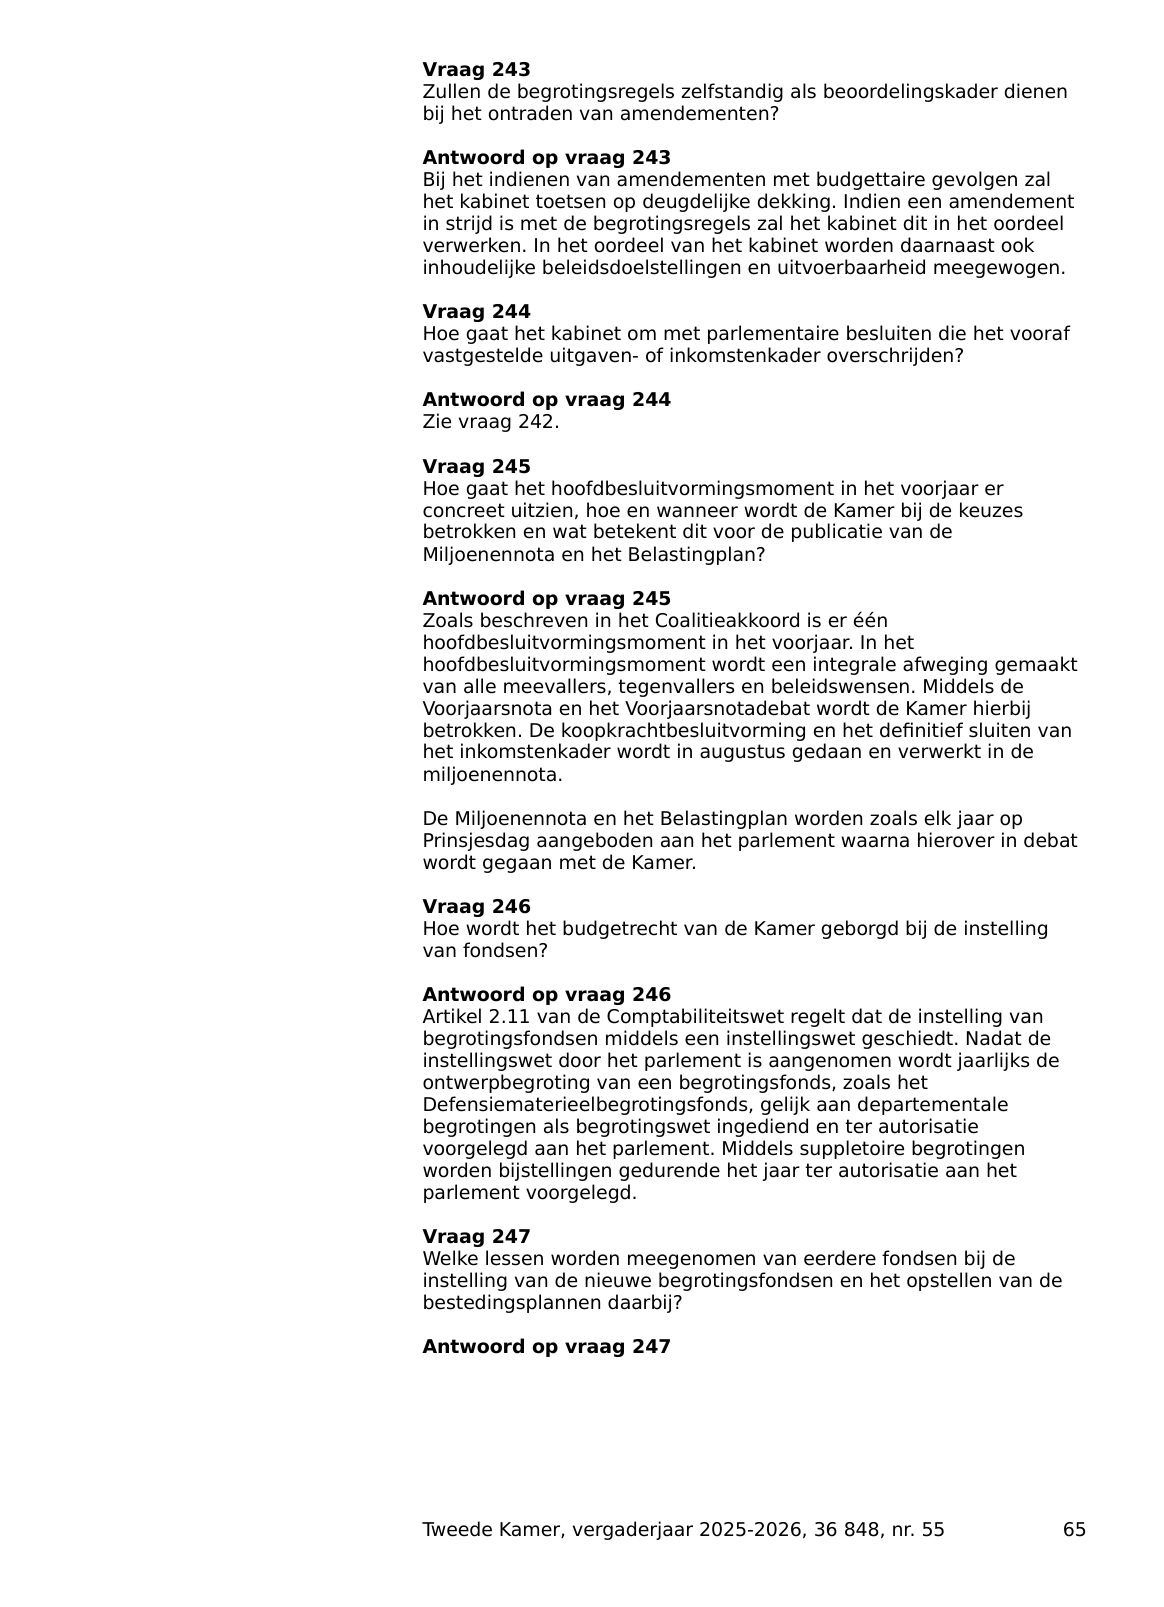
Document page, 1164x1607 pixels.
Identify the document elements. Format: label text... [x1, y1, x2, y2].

text Hoe gaat het kabinet om met parlementaire besluiten die het vooraf vastgestelde uitgaven- of inkomstenkader overschrijden? [422, 323, 1087, 367]
text Vraag 245 [422, 456, 1087, 477]
text Welke lessen worden meegenomen van eerdere fondsen bij de instelling van de nieuwe begrotingsfondsen en het opstellen van de bestedingsplannen daarbij? [422, 1248, 1087, 1314]
text Zullen de begrotingsregels zelfstandig als beoordelingskader dienen bij het ontraden van amendementen? [422, 81, 1087, 125]
text Vraag 243 [422, 59, 1087, 81]
text Hoe gaat het hoofdbesluitvormingsmoment in het voorjaar er concreet uitzien, hoe en wanneer wordt de Kamer bij de keuzes betrokken en wat betekent dit voor de publicatie van de Miljoenennota en het Belastingplan? [422, 477, 1087, 565]
text Antwoord op vraag 246 [422, 984, 1087, 1006]
text Antwoord op vraag 244 [422, 389, 1087, 411]
text Zie vraag 242. [422, 411, 1087, 433]
text De Miljoenennota en het Belastingplan worden zoals elk jaar op Prinsjesdag aangeboden aan het parlement waarna hierover in debat wordt gegaan met de Kamer. [422, 808, 1087, 873]
text Artikel 2.11 van de Comptabiliteitswet regelt dat de instelling van begrotingsfondsen middels een instellingswet geschiedt. Nadat de instellingswet door het parlement is aangenomen wordt jaarlijks de ontwerpbegroting van een begrotingsfonds, zoals het Defensiematerieelbegrotingsfonds, gelijk aan departementale begrotingen als begrotingswet ingediend en ter autorisatie voorgelegd aan het parlement. Middels suppletoire begrotingen worden bijstellingen gedurende het jaar ter autorisatie aan het parlement voorgelegd. [422, 1006, 1087, 1204]
text Bij het indienen van amendementen met budgettaire gevolgen zal het kabinet toetsen op deugdelijke dekking. Indien een amendement in strijd is met de begrotingsregels zal het kabinet dit in het oordeel verwerken. In het oordeel van het kabinet worden daarnaast ook inhoudelijke beleidsdoelstellingen en uitvoerbaarheid meegewogen. [422, 169, 1087, 279]
text Zoals beschreven in het Coalitieakkoord is er één hoofdbesluitvormingsmoment in het voorjaar. In het hoofdbesluitvormingsmoment wordt een integrale afweging gemaakt van alle meevallers, tegenvallers en beleidswensen. Middels de Voorjaarsnota en het Voorjaarsnotadebat wordt de Kamer hierbij betrokken. De koopkrachtbesluitvorming en het definitief sluiten van het inkomstenkader wordt in augustus gedaan en verwerkt in de miljoenennota. [422, 609, 1087, 785]
text Antwoord op vraag 247 [422, 1336, 1087, 1358]
text Vraag 244 [422, 301, 1087, 323]
text Vraag 247 [422, 1226, 1087, 1248]
text Vraag 246 [422, 896, 1087, 918]
text Antwoord op vraag 245 [422, 588, 1087, 609]
text Hoe wordt het budgetrecht van de Kamer geborgd bij de instelling van fondsen? [422, 918, 1087, 962]
text Antwoord op vraag 243 [422, 147, 1087, 169]
